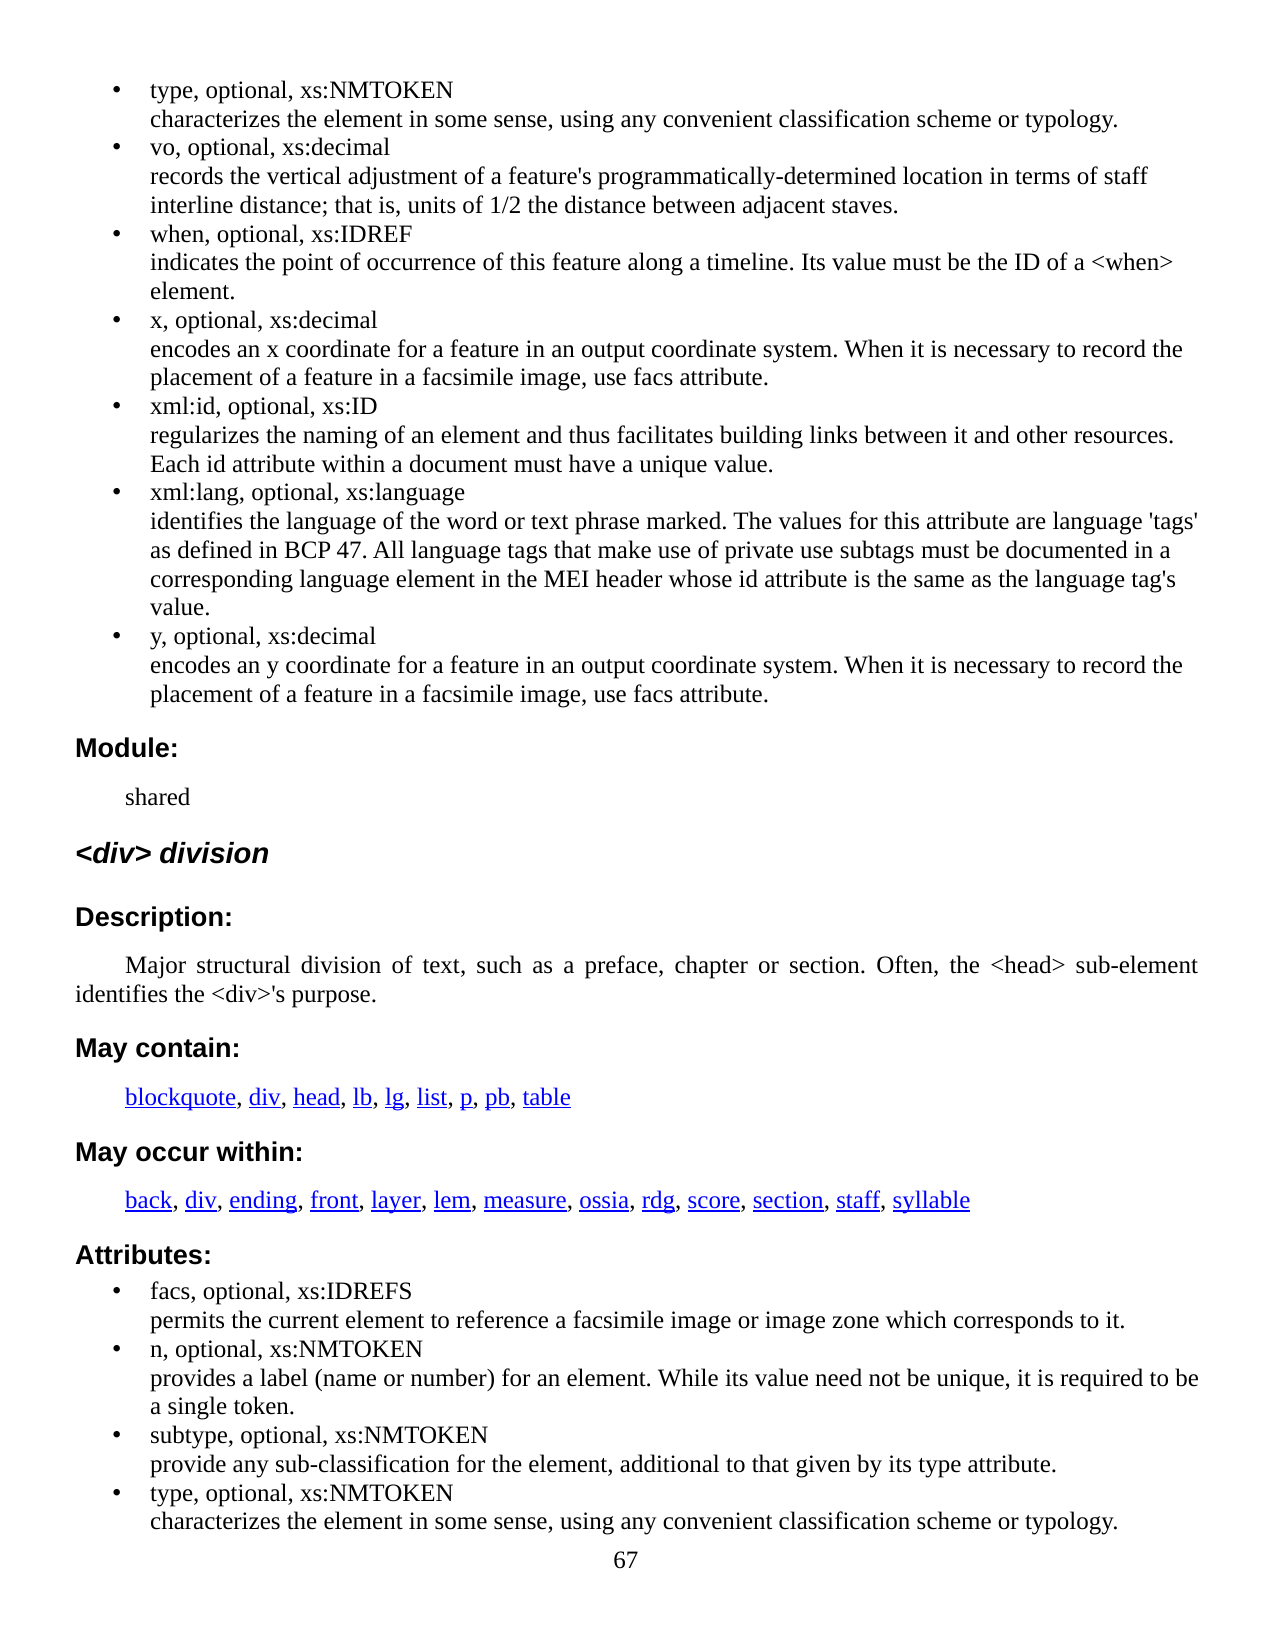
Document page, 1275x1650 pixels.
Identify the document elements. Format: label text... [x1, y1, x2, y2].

subtitle May occur within: [75, 1136, 1200, 1167]
list when, optional, xs:IDREF indicates the point of occurrence of this feature along a timeline. Its value must be the ID of a <when> element. [112, 219, 1200, 305]
list x, optional, xs:decimal encodes an x coordinate for a feature in an output coordinate system. When it is necessary to record the placement of a feature in a facsimile image, use facs attribute. [112, 305, 1200, 391]
list vo, optional, xs:decimal records the vertical adjustment of a feature's programmatically-determined location in terms of staff interline distance; that is, units of 1/2 the distance between adjacent staves. [112, 132, 1200, 219]
list type, optional, xs:NMTOKEN characterizes the element in some sense, using any convenient classification scheme or typology. [112, 1478, 1200, 1535]
list n, optional, xs:NMTOKEN provides a label (name or number) for an element. While its value need not be unique, it is required to be a single token. [112, 1334, 1200, 1420]
list y, optional, xs:decimal encodes an y coordinate for a feature in an output coordinate system. When it is necessary to record the placement of a feature in a facsimile image, use facs attribute. [112, 621, 1200, 707]
text blockquote, div, head, lb, lg, list, p, pb, table [75, 1082, 1200, 1111]
text back, div, ending, front, layer, lem, measure, ossia, rdg, score, section, staff, syllable [75, 1185, 1200, 1214]
list facs, optional, xs:IDREFS permits the current element to reference a facsimile image or image zone which corresponds to it. [112, 1276, 1200, 1334]
list subtype, optional, xs:NMTOKEN provide any sub-classification for the element, additional to that given by its type attribute. [112, 1420, 1200, 1478]
list xml:lang, optional, xs:language identifies the language of the word or text phrase marked. The values for this attribute are language 'tags' as defined in BCP 47. All language tags that make use of private use subtags must be documented in a corresponding language element in the MEI header whose id attribute is the same as the language tag's value. [112, 477, 1200, 621]
text Major structural division of text, such as a preface, chapter or section. Often, the <head> sub-element identifies the <div>'s purpose. [75, 950, 1200, 1007]
subtitle Module: [75, 732, 1200, 764]
subtitle Description: [75, 901, 1200, 932]
text shared [75, 782, 1200, 811]
list type, optional, xs:NMTOKEN characterizes the element in some sense, using any convenient classification scheme or typology. [112, 75, 1200, 132]
list xml:id, optional, xs:ID regularizes the naming of an element and thus facilitates building links between it and other resources. Each id attribute within a document must have a unique value. [112, 391, 1200, 477]
subtitle May contain: [75, 1032, 1200, 1064]
subtitle <div> division [75, 836, 1200, 869]
subtitle Attributes: [75, 1239, 1200, 1270]
